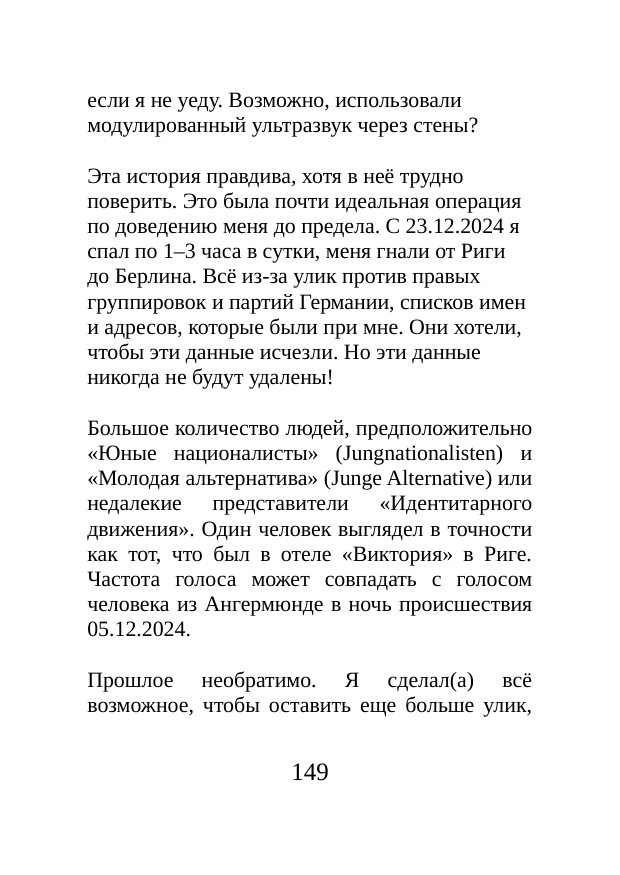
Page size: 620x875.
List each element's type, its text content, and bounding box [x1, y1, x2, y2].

text если я не уеду. Возможно, использовали модулированный ультразвук через стены? [87, 87, 532, 137]
text Прошлое необратимо. Я сделал(а) всё возможное, чтобы оставить еще больше улик, [87, 667, 532, 717]
text Эта история правдива, хотя в неё трудно поверить. Это была почти идеальная операция по доведению меня до предела. С 23.12.2024 я спал по 1–3 часа в сутки, меня гнали от Риги до Берлина. Всё из-за улик против правых группировок и партий Германии, списков имен и адресов, которые были при мне. Они хотели, чтобы эти данные исчезли. Но эти данные никогда не будут удалены! [87, 163, 532, 389]
text Большое количество людей, предположительно «Юные националисты» (Jungnationalisten) и «Молодая альтернатива» (Junge Alternative) или недалекие представители «Идентитарного движения». Один человек выглядел в точности как тот, что был в отеле «Виктория» в Риге. Частота голоса может совпадать с голосом человека из Ангермюнде в ночь происшествия 05.12.2024. [87, 415, 532, 642]
